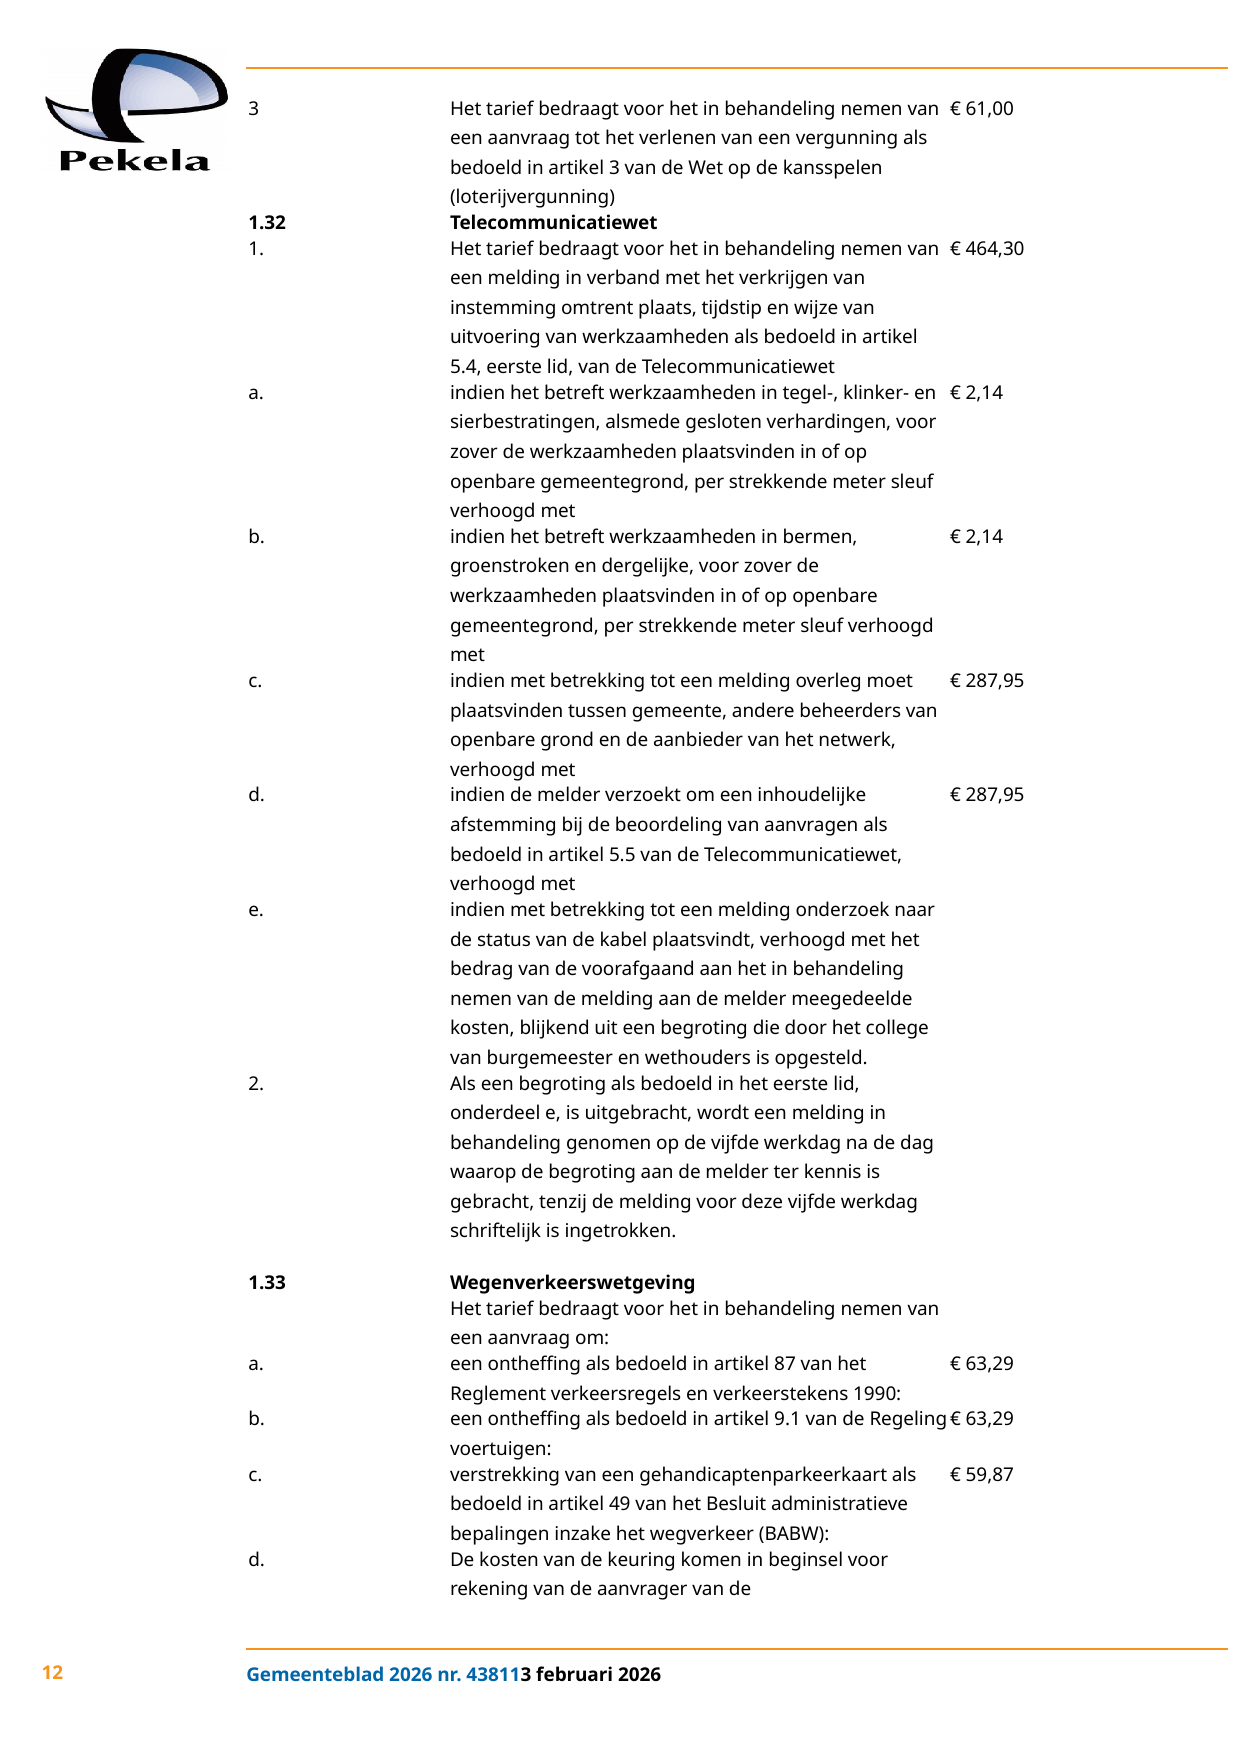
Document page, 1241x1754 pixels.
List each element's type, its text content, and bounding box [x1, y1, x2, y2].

table_cell b. [248, 523, 450, 667]
table_cell 2. [248, 1070, 450, 1243]
table_cell [248, 1244, 450, 1269]
table_cell a. [248, 379, 450, 523]
table_cell d. [248, 782, 450, 896]
table_cell € 2,14 [950, 379, 1152, 523]
table_cell € 287,95 [950, 667, 1152, 782]
table_cell e. [248, 896, 450, 1070]
table_cell € 2,14 [950, 523, 1152, 667]
table_cell a. [248, 1350, 450, 1406]
picture [41, 47, 231, 172]
table_cell Telecommunicatiewet [450, 209, 950, 235]
table_cell € 63,29 [950, 1350, 1152, 1406]
table_cell [450, 1244, 950, 1269]
table_cell Het tarief bedraagt voor het in behandeling nemen van een aanvraag om: [450, 1295, 950, 1350]
table_cell De kosten van de keuring komen in beginsel voor rekening van de aanvrager van de [450, 1546, 950, 1601]
table_cell 1. [248, 235, 450, 379]
table_cell c. [248, 667, 450, 782]
table_cell [248, 1295, 450, 1350]
table_cell indien het betreft werkzaamheden in tegel-, klinker- en sierbestratingen, alsmede gesloten verhardingen, voor zover de werkzaamheden plaatsvinden in of op openbare gemeentegrond, per strekkende meter sleuf verhoogd met [450, 379, 950, 523]
table_cell d. [248, 1546, 450, 1601]
table_cell b. [248, 1406, 450, 1461]
table_cell indien de melder verzoekt om een inhoudelijke afstemming bij de beoordeling van aanvragen als bedoeld in artikel 5.5 van de Telecommunicatiewet, verhoogd met [450, 782, 950, 896]
table_cell € 464,30 [950, 235, 1152, 379]
table_cell c. [248, 1461, 450, 1546]
table_cell verstrekking van een gehandicaptenparkeerkaart als bedoeld in artikel 49 van het Besluit administratieve bepalingen inzake het wegverkeer (BABW): [450, 1461, 950, 1546]
table_cell indien met betrekking tot een melding onderzoek naar de status van de kabel plaatsvindt, verhoogd met het bedrag van de voorafgaand aan het in behandeling nemen van de melding aan de melder meegedeelde kosten, blijkend uit een begroting die door het college van burgemeester en wethouders is opgesteld. [450, 896, 950, 1070]
table_cell [950, 1295, 1152, 1350]
table_cell Als een begroting als bedoeld in het eerste lid, onderdeel e, is uitgebracht, wordt een melding in behandeling genomen op de vijfde werkdag na de dag waarop de begroting aan de melder ter kennis is gebracht, tenzij de melding voor deze vijfde werkdag schriftelijk is ingetrokken. [450, 1070, 950, 1243]
table_cell Wegenverkeerswetgeving [450, 1269, 950, 1295]
table_cell Het tarief bedraagt voor het in behandeling nemen van een aanvraag tot het verlenen van een vergunning als bedoeld in artikel 3 van de Wet op de kansspelen (loterijvergunning) [450, 95, 950, 209]
table_cell [950, 896, 1152, 1070]
table_cell 1.32 [248, 209, 450, 235]
table_cell indien met betrekking tot een melding overleg moet plaatsvinden tussen gemeente, andere beheerders van openbare grond en de aanbieder van het netwerk, verhoogd met [450, 667, 950, 782]
table_cell [950, 1546, 1152, 1601]
table_cell een ontheffing als bedoeld in artikel 87 van het Reglement verkeersregels en verkeerstekens 1990: [450, 1350, 950, 1406]
table_cell [950, 1070, 1152, 1243]
table_cell [950, 1244, 1152, 1269]
table_cell 1.33 [248, 1269, 450, 1295]
table_cell indien het betreft werkzaamheden in bermen, groenstroken en dergelijke, voor zover de werkzaamheden plaatsvinden in of op openbare gemeentegrond, per strekkende meter sleuf verhoogd met [450, 523, 950, 667]
table_cell € 59,87 [950, 1461, 1152, 1546]
table_cell een ontheffing als bedoeld in artikel 9.1 van de Regeling voertuigen: [450, 1406, 950, 1461]
table_cell € 287,95 [950, 782, 1152, 896]
table_cell 3 [248, 95, 450, 209]
table_cell € 63,29 [950, 1406, 1152, 1461]
table_cell Het tarief bedraagt voor het in behandeling nemen van een melding in verband met het verkrijgen van instemming omtrent plaats, tijdstip en wijze van uitvoering van werkzaamheden als bedoeld in artikel 5.4, eerste lid, van de Telecommunicatiewet [450, 235, 950, 379]
table_cell € 61,00 [950, 95, 1152, 209]
table_cell [950, 1269, 1152, 1295]
table_cell [950, 209, 1152, 235]
